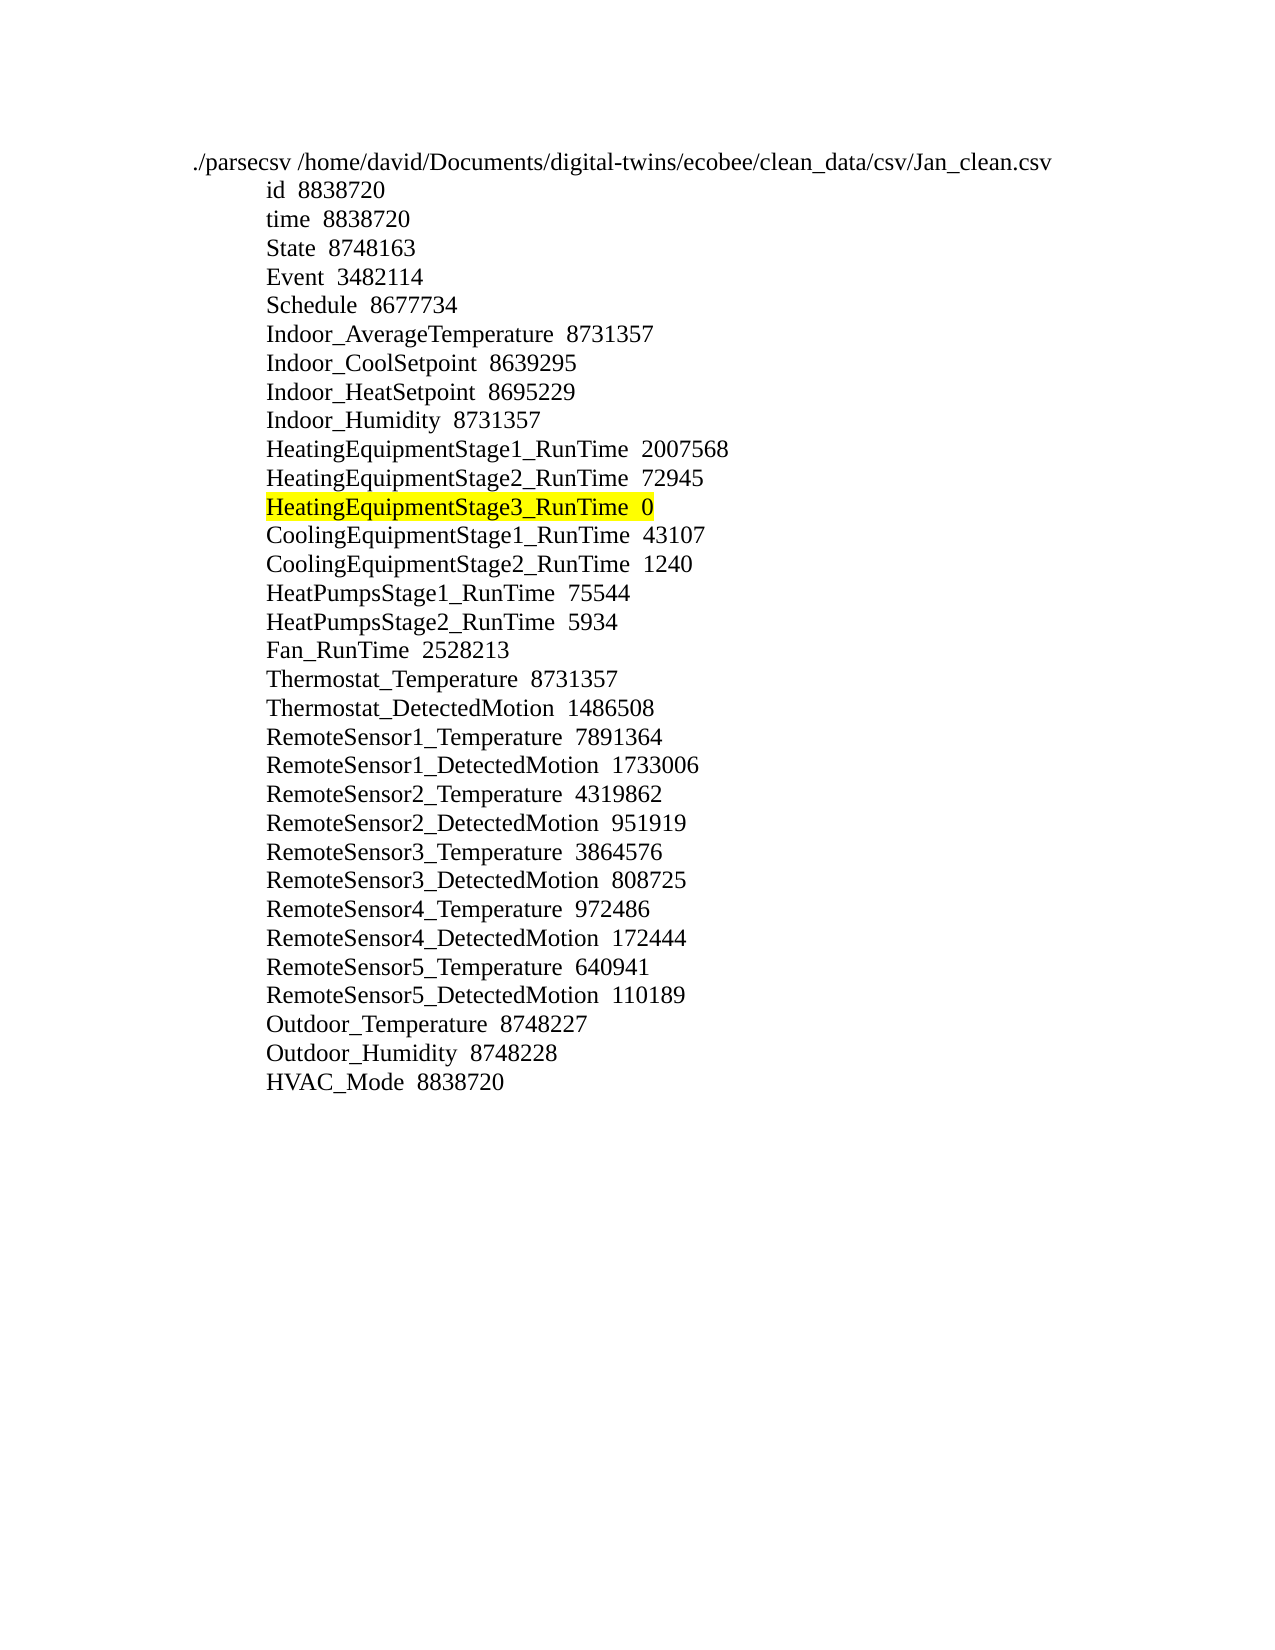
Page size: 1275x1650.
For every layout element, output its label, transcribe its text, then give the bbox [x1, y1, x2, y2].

text RemoteSensor3_DetectedMotion 808725 [266, 866, 1157, 894]
text RemoteSensor5_Temperature 640941 [266, 952, 1157, 981]
text HeatPumpsStage1_RunTime 75544 [266, 578, 1157, 607]
text Indoor_CoolSetpoint 8639295 [266, 348, 1157, 377]
text ./parsecsv /home/david/Documents/digital-twins/ecobee/clean_data/csv/Jan_clean.csv [192, 147, 1157, 176]
text State 8748163 [266, 233, 1157, 262]
text Outdoor_Temperature 8748227 [266, 1009, 1157, 1038]
text RemoteSensor1_Temperature 7891364 [266, 722, 1157, 751]
text Event 3482114 [266, 262, 1157, 291]
text HeatPumpsStage2_RunTime 5934 [266, 607, 1157, 636]
text CoolingEquipmentStage2_RunTime 1240 [266, 549, 1157, 578]
text RemoteSensor2_Temperature 4319862 [266, 779, 1157, 808]
text Indoor_AverageTemperature 8731357 [266, 319, 1157, 348]
text RemoteSensor4_DetectedMotion 172444 [266, 923, 1157, 952]
text Indoor_HeatSetpoint 8695229 [266, 377, 1157, 406]
text RemoteSensor5_DetectedMotion 110189 [266, 981, 1157, 1009]
text RemoteSensor4_Temperature 972486 [266, 894, 1157, 923]
text Fan_RunTime 2528213 [266, 636, 1157, 664]
text RemoteSensor1_DetectedMotion 1733006 [266, 751, 1157, 779]
text Thermostat_DetectedMotion 1486508 [266, 693, 1157, 722]
text RemoteSensor2_DetectedMotion 951919 [266, 808, 1157, 837]
text Thermostat_Temperature 8731357 [266, 664, 1157, 693]
text HeatingEquipmentStage2_RunTime 72945 [266, 463, 1157, 492]
text Schedule 8677734 [266, 291, 1157, 319]
text id 8838720 [266, 176, 1157, 204]
text time 8838720 [266, 204, 1157, 233]
text Outdoor_Humidity 8748228 [266, 1038, 1157, 1067]
text HeatingEquipmentStage3_RunTime 0 [266, 492, 1157, 521]
text Indoor_Humidity 8731357 [266, 406, 1157, 434]
text HVAC_Mode 8838720 [266, 1067, 1157, 1096]
text HeatingEquipmentStage1_RunTime 2007568 [266, 434, 1157, 463]
text RemoteSensor3_Temperature 3864576 [266, 837, 1157, 866]
text CoolingEquipmentStage1_RunTime 43107 [266, 521, 1157, 549]
